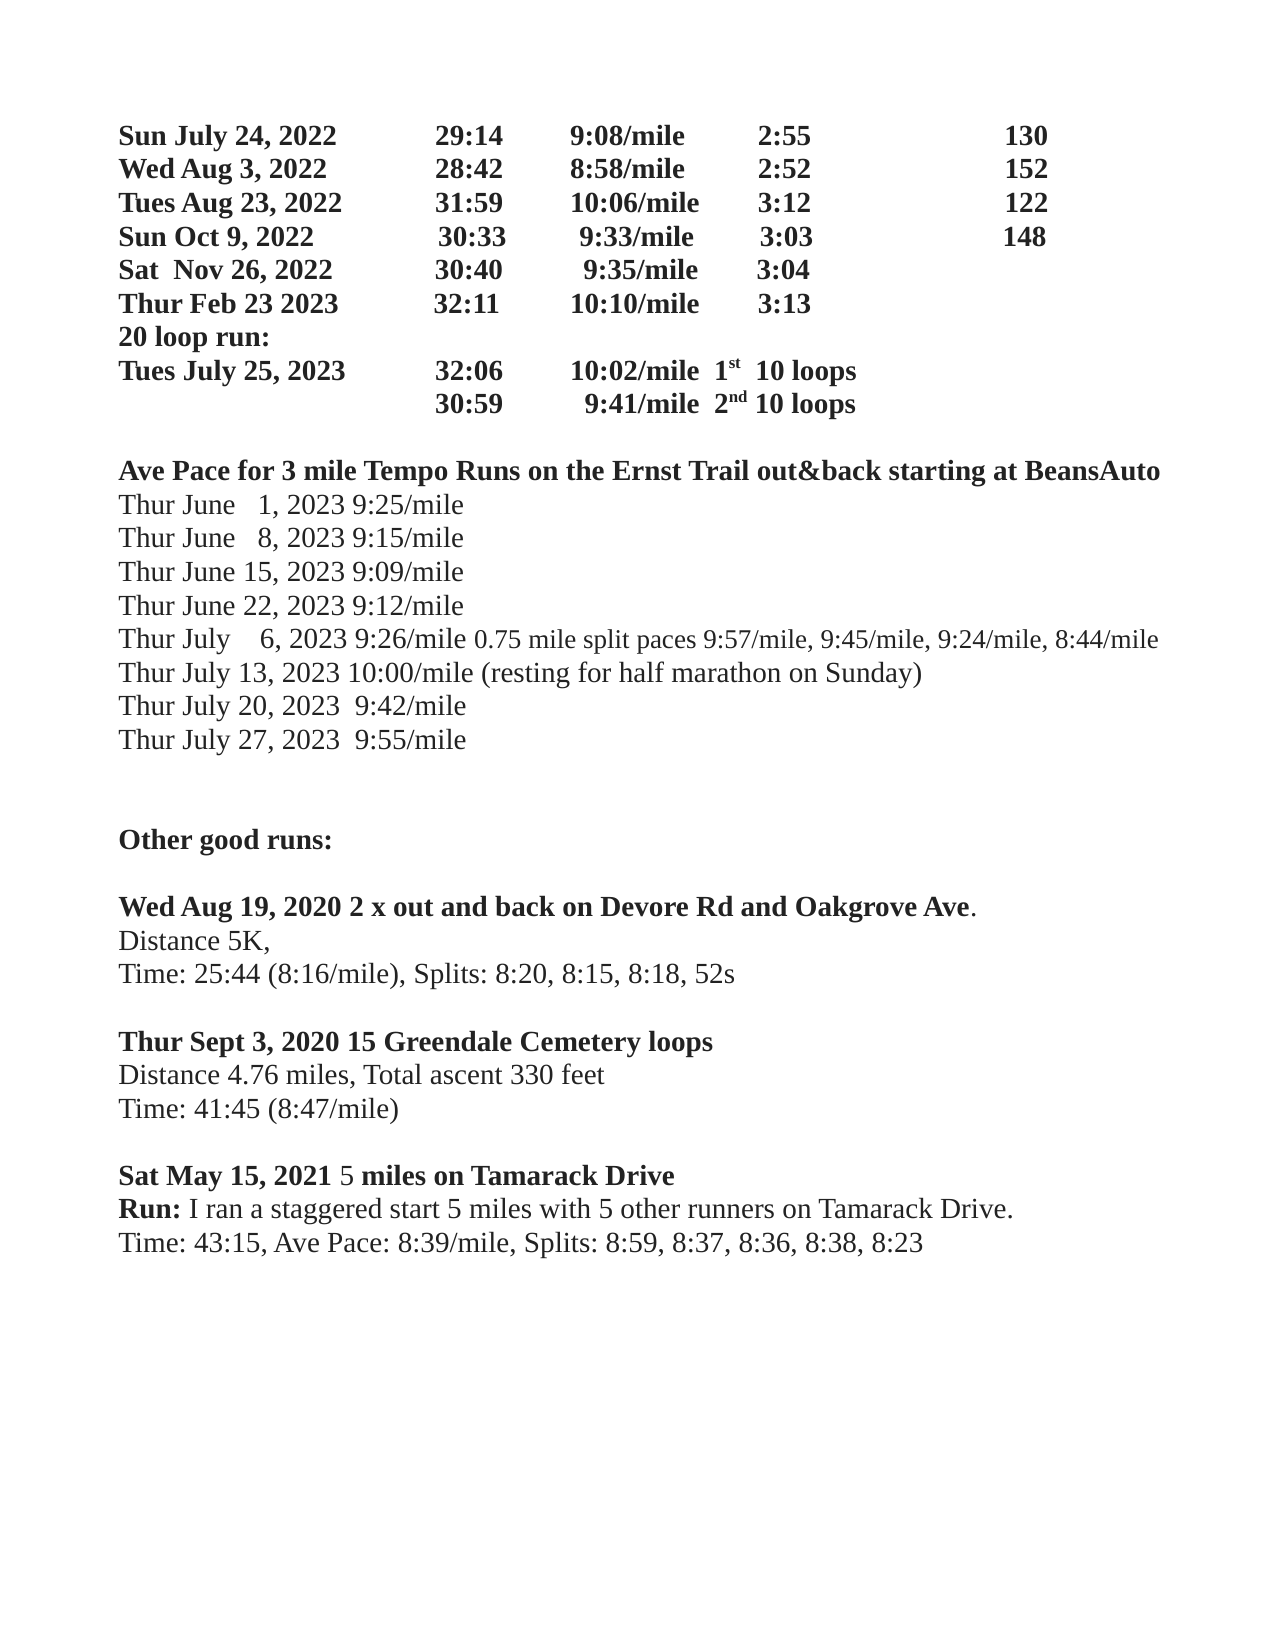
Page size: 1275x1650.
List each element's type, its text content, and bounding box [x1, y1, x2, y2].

text Run: I ran a staggered start 5 miles with 5 other runners on Tamarack Drive. [118, 1191, 1161, 1225]
text Tues July 25, 2023 32:06 10:02/mile 1st 10 loops [118, 353, 1161, 386]
text Thur July 13, 2023 10:00/mile (resting for half marathon on Sunday) [118, 655, 1161, 688]
text Sun Oct 9, 2022 30:33 9:33/mile 3:03 148 [118, 219, 1161, 252]
text 20 loop run: [118, 319, 1161, 353]
text Time: 43:15, Ave Pace: 8:39/mile, Splits: 8:59, 8:37, 8:36, 8:38, 8:23 [118, 1225, 1161, 1258]
text Sat Nov 26, 2022 30:40 9:35/mile 3:04 [118, 252, 1161, 286]
text Distance 4.76 miles, Total ascent 330 feet [118, 1057, 1161, 1091]
text Thur Sept 3, 2020 15 Greendale Cemetery loops [118, 1024, 1161, 1057]
text Thur July 6, 2023 9:26/mile 0.75 mile split paces 9:57/mile, 9:45/mile, 9:24/mile, 8:44/mile [118, 621, 1161, 655]
text Ave Pace for 3 mile Tempo Runs on the Ernst Trail out&back starting at BeansAuto [118, 453, 1161, 487]
text Wed Aug 3, 2022 28:42 8:58/mile 2:52 152 [118, 152, 1161, 185]
text Distance 5K, [118, 923, 1161, 957]
text Sat May 15, 2021 5 miles on Tamarack Drive [118, 1158, 1161, 1191]
text 30:59 9:41/mile 2nd 10 loops [118, 386, 1161, 420]
text Wed Aug 19, 2020 2 x out and back on Devore Rd and Oakgrove Ave. [118, 889, 1161, 923]
text Time: 25:44 (8:16/mile), Splits: 8:20, 8:15, 8:18, 52s [118, 957, 1161, 990]
text Thur June 8, 2023 9:15/mile [118, 521, 1161, 554]
text Thur June 15, 2023 9:09/mile [118, 554, 1161, 588]
text Thur July 20, 2023 9:42/mile [118, 688, 1161, 722]
text Time: 41:45 (8:47/mile) [118, 1091, 1161, 1124]
text Sun July 24, 2022 29:14 9:08/mile 2:55 130 [118, 118, 1161, 152]
text Tues Aug 23, 2022 31:59 10:06/mile 3:12 122 [118, 185, 1161, 219]
text Thur June 22, 2023 9:12/mile [118, 588, 1161, 621]
text Other good runs: [118, 822, 1161, 856]
text Thur July 27, 2023 9:55/mile [118, 722, 1161, 755]
text Thur Feb 23 2023 32:11 10:10/mile 3:13 [118, 286, 1161, 319]
text Thur June 1, 2023 9:25/mile [118, 487, 1161, 521]
